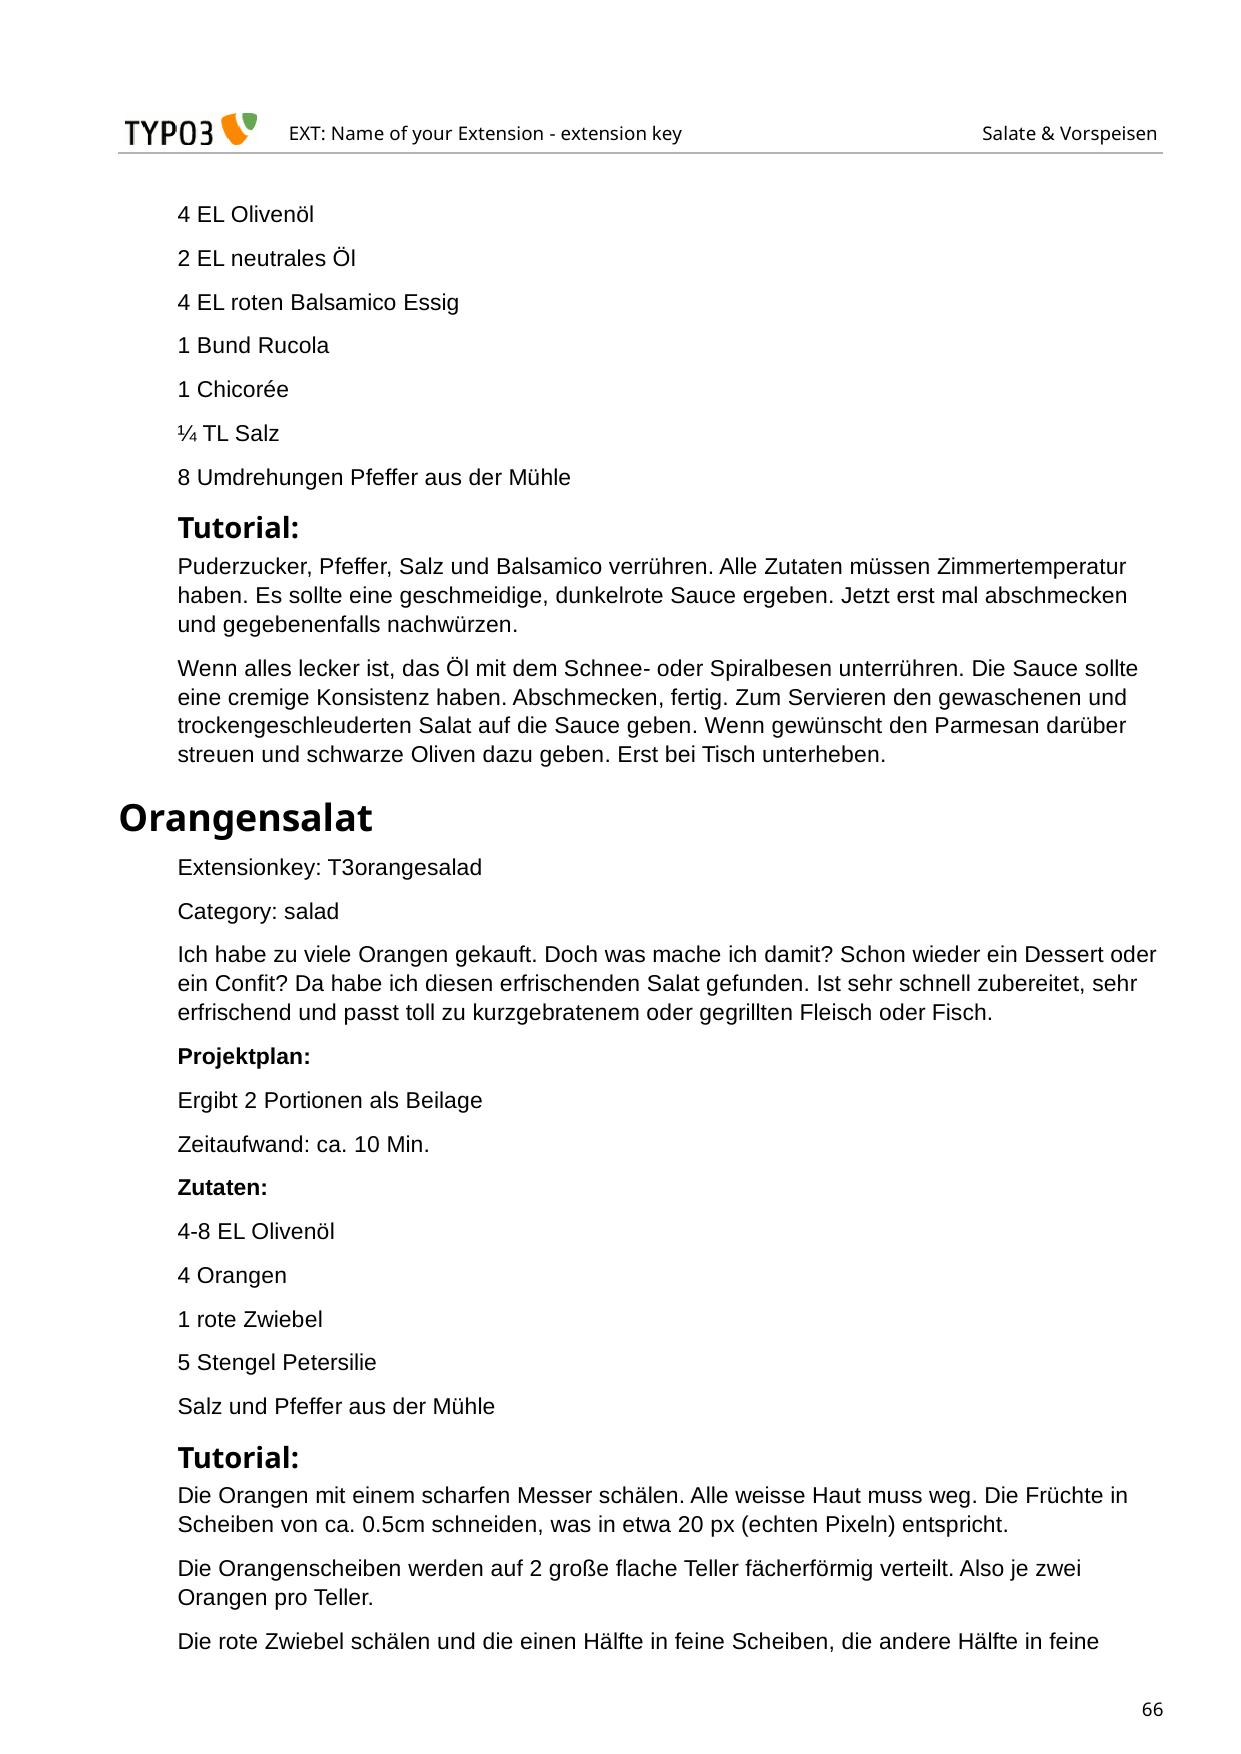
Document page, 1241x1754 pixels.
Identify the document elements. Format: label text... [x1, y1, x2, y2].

text Salz und Pfeffer aus der Mühle [177, 1393, 1163, 1419]
text 4 EL Olivenöl [177, 202, 1163, 228]
text 1 Bund Rucola [177, 333, 1163, 359]
text Category: salad [177, 898, 1163, 924]
text 4 EL roten Balsamico Essig [177, 289, 1163, 315]
text Die rote Zwiebel schälen und die einen Hälfte in feine Scheiben, die andere Hälfte in feine [177, 1628, 1163, 1654]
text 5 Stengel Petersilie [177, 1350, 1163, 1376]
text 2 EL neutrales Öl [177, 245, 1163, 271]
text Zeitaufwand: ca. 10 Min. [177, 1131, 1163, 1157]
text Die Orangen mit einem scharfen Messer schälen. Alle weisse Haut muss weg. Die Früchte in Scheiben von ca. 0.5cm schneiden, was in etwa 20 px (echten Pixeln) entspricht. [177, 1483, 1163, 1538]
text Puderzucker, Pfeffer, Salz und Balsamico verrühren. Alle Zutaten müssen Zimmertemperatur haben. Es sollte eine geschmeidige, dunkelrote Sauce ergeben. Jetzt erst mal abschmecken und gegebenenfalls nachwürzen. [177, 553, 1163, 637]
text Extensionkey: T3orangesalad [177, 854, 1163, 880]
text 4 Orangen [177, 1262, 1163, 1288]
text Projektplan: [177, 1043, 1163, 1069]
text Die Orangenscheiben werden auf 2 große flache Teller fächerförmig verteilt. Also je zwei Orangen pro Teller. [177, 1555, 1163, 1610]
subtitle Tutorial: [177, 508, 1163, 547]
text Ich habe zu viele Orangen gekauft. Doch was mache ich damit? Schon wieder ein Dessert oder ein Confit? Da habe ich diesen erfrischenden Salat gefunden. Ist sehr schnell zubereitet, sehr erfrischend und passt toll zu kurzgebratenem oder gegrillten Fleisch oder Fisch. [177, 942, 1163, 1026]
text Wenn alles lecker ist, das Öl mit dem Schnee- oder Spiralbesen unterrühren. Die Sauce sollte eine cremige Konsistenz haben. Abschmecken, fertig. Zum Servieren den gewaschenen und trockengeschleuderten Salat auf die Sauce geben. Wenn gewünscht den Parmesan darüber streuen und schwarze Oliven dazu geben. Erst bei Tisch unterheben. [177, 655, 1163, 768]
text ¼ TL Salz [177, 420, 1163, 446]
text 1 Chicorée [177, 377, 1163, 403]
subtitle Tutorial: [177, 1437, 1163, 1477]
picture [124, 112, 260, 145]
text Ergibt 2 Portionen als Beilage [177, 1087, 1163, 1113]
text 8 Umdrehungen Pfeffer aus der Mühle [177, 464, 1163, 490]
text Zutaten: [177, 1175, 1163, 1201]
text 1 rote Zwiebel [177, 1306, 1163, 1332]
subtitle Orangensalat [118, 791, 1163, 842]
text 4-8 EL Olivenöl [177, 1218, 1163, 1244]
